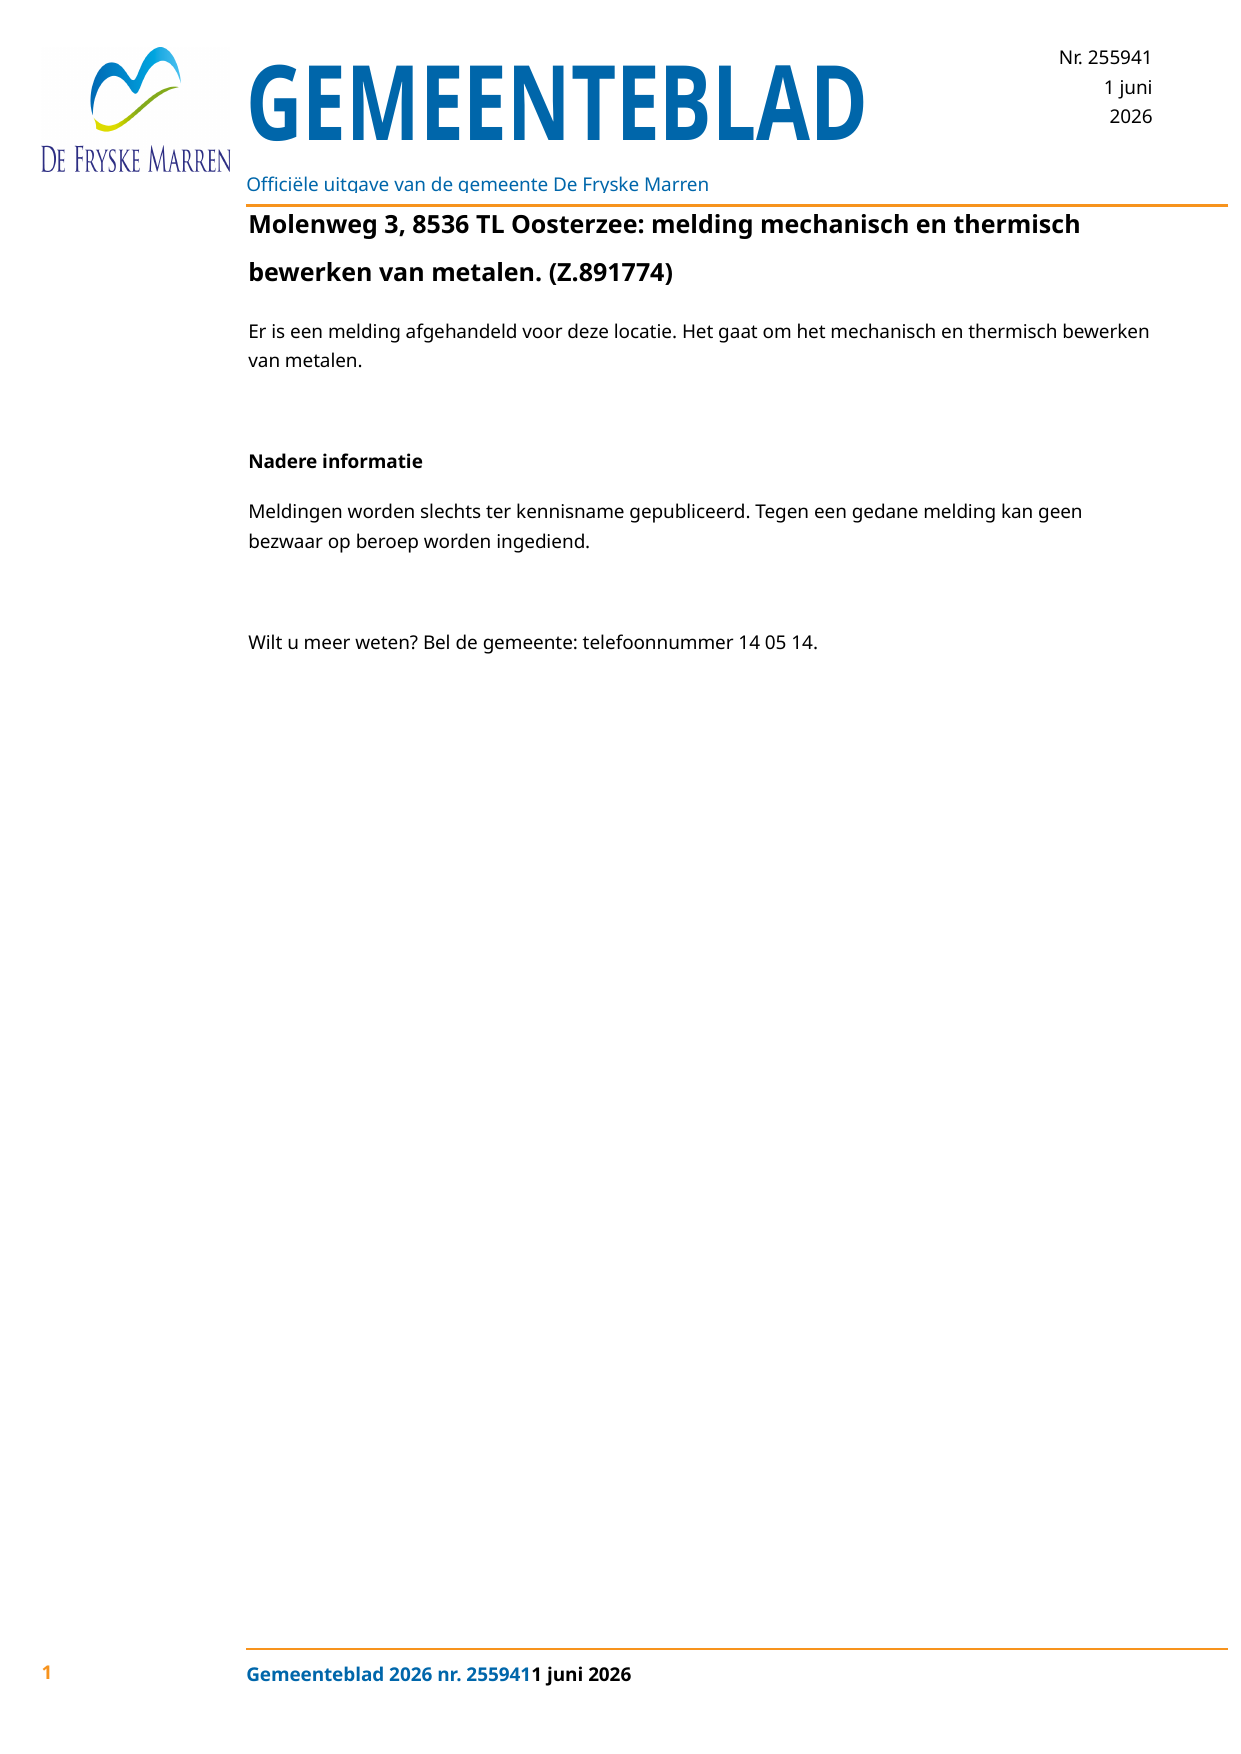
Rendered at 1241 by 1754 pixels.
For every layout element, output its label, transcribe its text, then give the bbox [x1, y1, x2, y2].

picture [41, 47, 231, 172]
text Molenweg 3, 8536 TL Oosterzee: melding mechanisch en thermisch bewerken van metalen. (Z.891774) [248, 207, 1152, 288]
text Wilt u meer weten? Bel de gemeente: telefoonnummer 14 05 14. [248, 629, 1152, 655]
text Meldingen worden slechts ter kennisname gepubliceerd. Tegen een gedane melding kan geen bezwaar op beroep worden ingediend. [248, 499, 1152, 554]
text Nadere informatie [248, 448, 1152, 474]
text Er is een melding afgehandeld voor deze locatie. Het gaat om het mechanisch en thermisch bewerken van metalen. [248, 318, 1152, 373]
